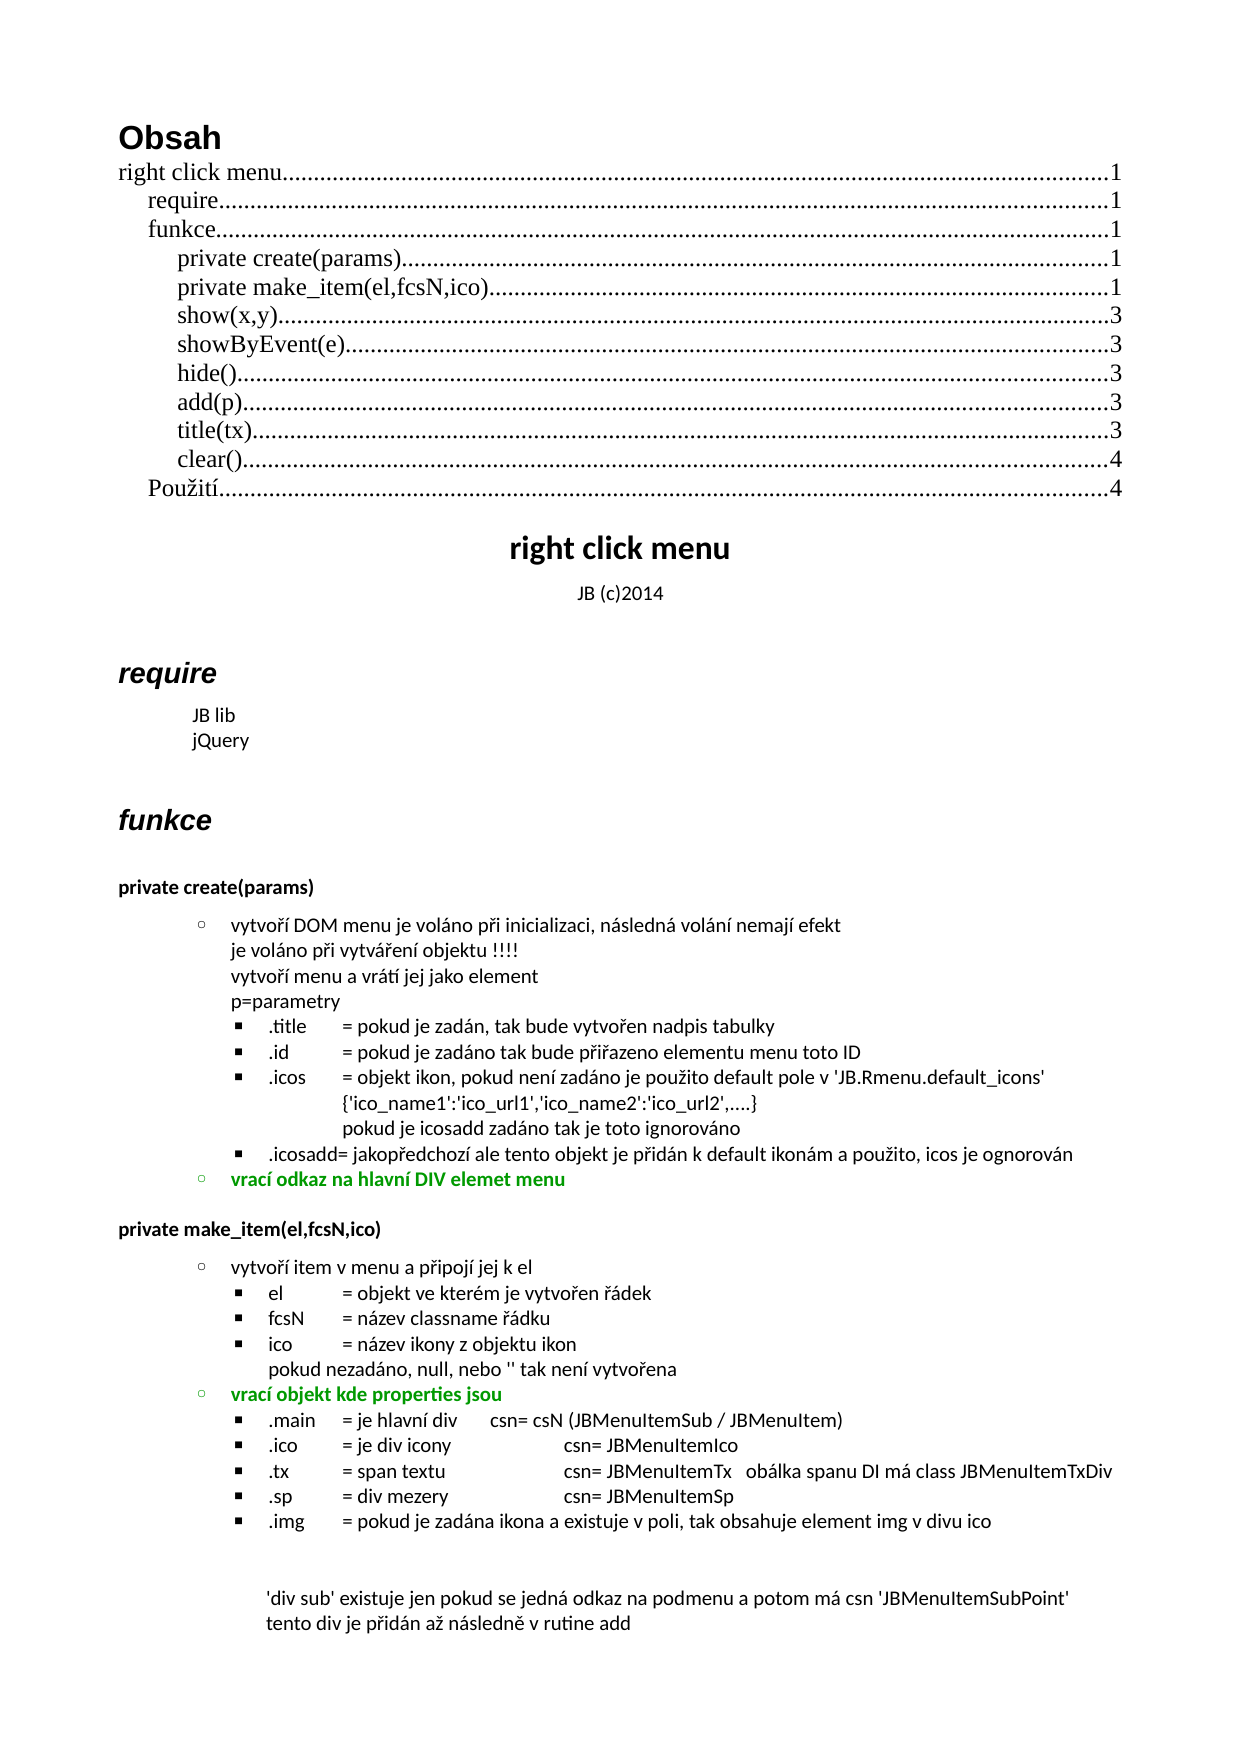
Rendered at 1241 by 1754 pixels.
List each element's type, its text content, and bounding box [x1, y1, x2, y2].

list ico = název ikony z objektu ikon pokud nezadáno, null, nebo '' tak není vytvořena [231, 1331, 1122, 1382]
text hide() 3 [177, 358, 1122, 387]
text funkce 1 [148, 214, 1122, 243]
text JB lib [118, 702, 1122, 727]
list vrací odkaz na hlavní DIV elemet menu [193, 1166, 1122, 1192]
text add(p) 3 [177, 387, 1122, 415]
list el = objekt ve kterém je vytvořen řádek [231, 1280, 1122, 1305]
text jQuery [118, 727, 1122, 753]
list .icosadd= jakopředchozí ale tento objekt je přidán k default ikonám a použito, icos je ognorován [231, 1141, 1122, 1166]
text tento div je přidán až následně v rutine add [118, 1610, 1122, 1636]
list fcsN = název classname řádku [231, 1305, 1122, 1331]
list .id = pokud je zadáno tak bude přiřazeno elementu menu toto ID [231, 1039, 1122, 1064]
list .tx = span textu csn= JBMenuItemTx obálka spanu DI má class JBMenuItemTxDiv [231, 1458, 1122, 1483]
text right click menu 1 [118, 157, 1122, 185]
list vytvoří DOM menu je voláno při inicializaci, následná volání nemají efekt je voláno při vytváření objektu !!!! vytvoří menu a vrátí jej jako element p=parametry [193, 912, 1122, 1014]
text JB (c)2014 [118, 580, 1122, 605]
text private create(params) 1 [177, 243, 1122, 272]
list vrací objekt kde properties jsou [193, 1382, 1122, 1407]
subtitle right click menu [118, 527, 1122, 567]
list .ico = je div icony csn= JBMenuItemIco [231, 1432, 1122, 1458]
list .main = je hlavní div csn= csN (JBMenuItemSub / JBMenuItem) [231, 1407, 1122, 1432]
text title(tx) 3 [177, 415, 1122, 444]
text require 1 [148, 185, 1122, 214]
text 'div sub' existuje jen pokud se jedná odkaz na podmenu a potom má csn 'JBMenuItemSubPoint' [118, 1585, 1122, 1610]
text showByEvent(e) 3 [177, 329, 1122, 358]
list vytvoří item v menu a připojí jej k el [193, 1254, 1122, 1280]
text show(x,y) 3 [177, 300, 1122, 329]
text private make_item(el,fcsN,ico) 1 [177, 272, 1122, 300]
subtitle funkce [118, 803, 1122, 837]
text Použití 4 [148, 473, 1122, 502]
subtitle Obsah [118, 118, 1122, 157]
subtitle require [118, 656, 1122, 689]
text clear() 4 [177, 444, 1122, 473]
list .icos = objekt ikon, pokud není zadáno je použito default pole v 'JB.Rmenu.default_icons' {'ico_name1':'ico_url1','ico_name2':'ico_url2',....} pokud je icosadd zadáno tak je toto ignorováno [231, 1064, 1122, 1141]
subtitle private create(params) [118, 874, 1122, 899]
list .img = pokud je zadána ikona a existuje v poli, tak obsahuje element img v divu ico [231, 1509, 1122, 1534]
list .sp = div mezery csn= JBMenuItemSp [231, 1483, 1122, 1509]
list .title = pokud je zadán, tak bude vytvořen nadpis tabulky [231, 1014, 1122, 1039]
subtitle private make_item(el,fcsN,ico) [118, 1217, 1122, 1242]
